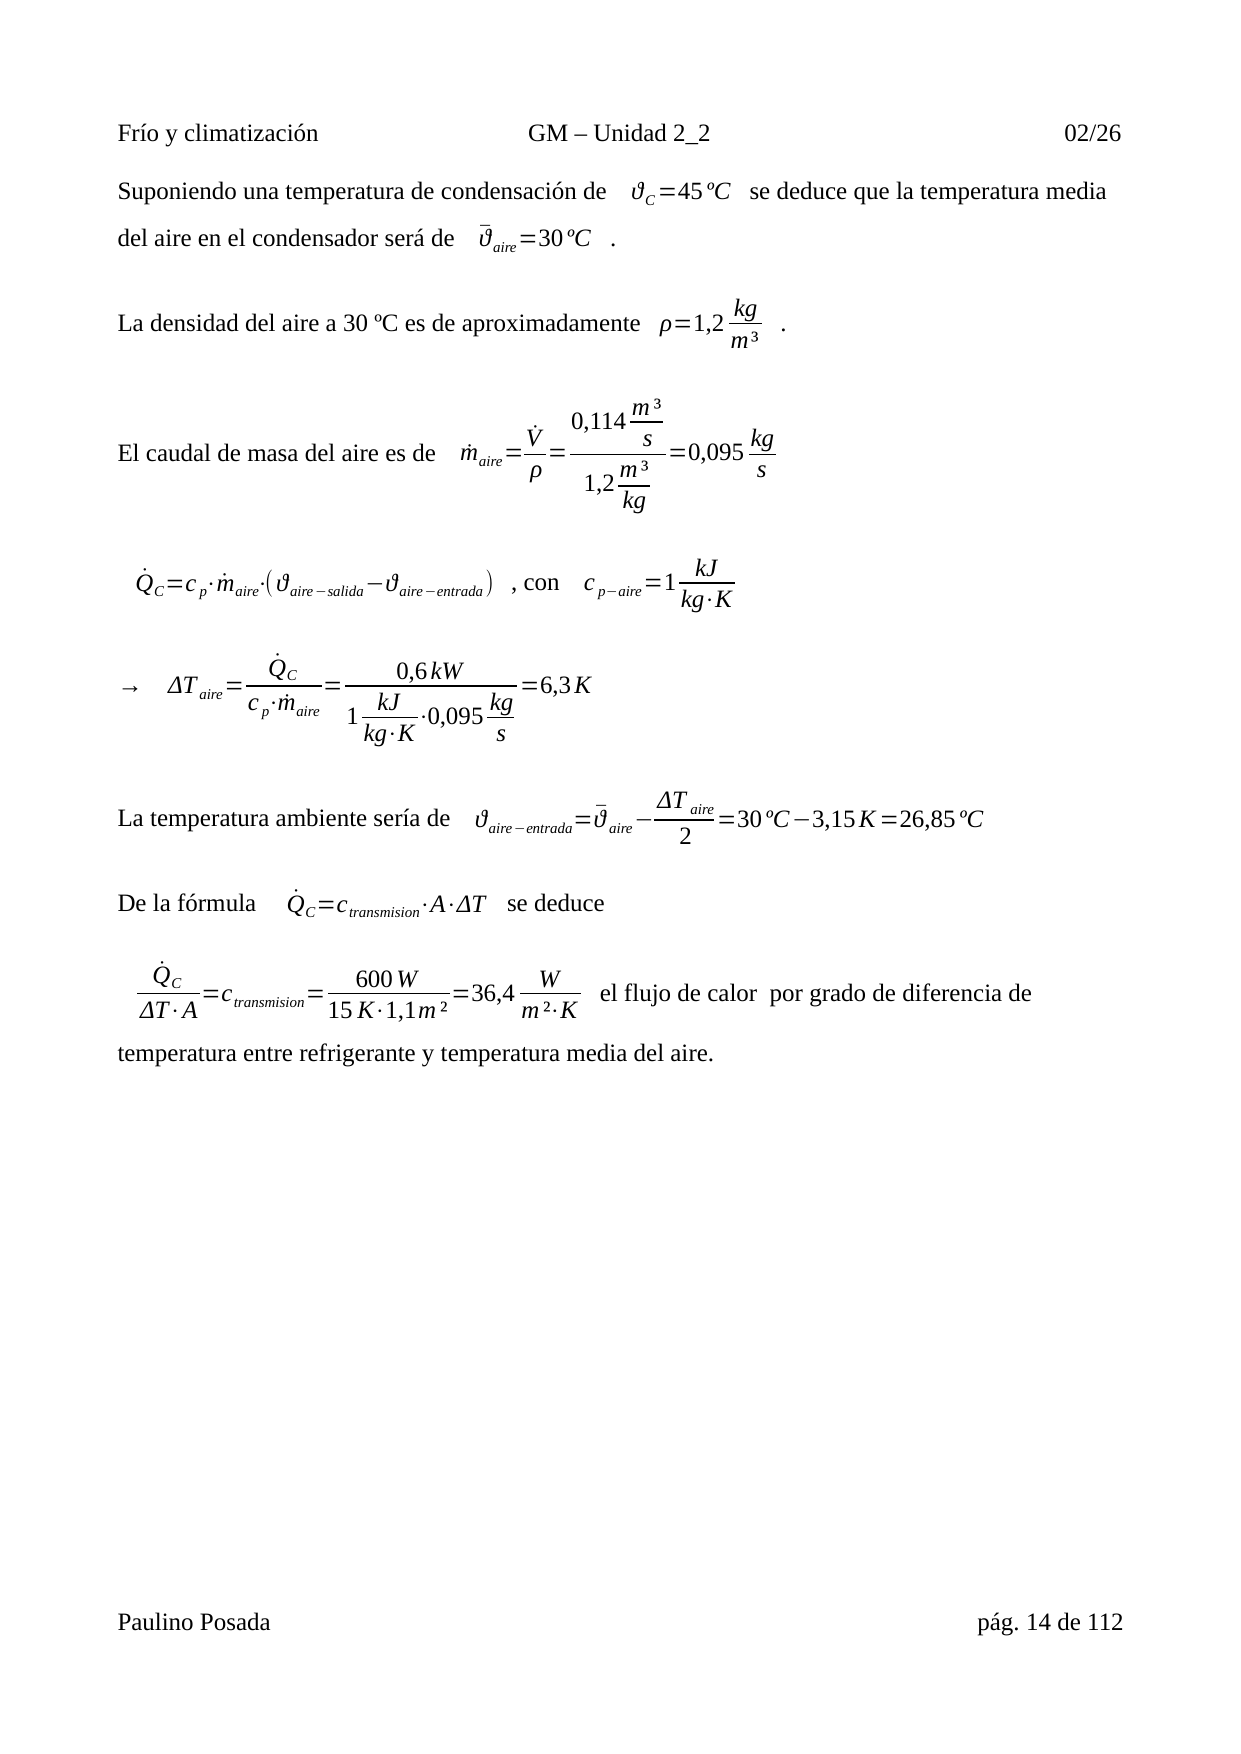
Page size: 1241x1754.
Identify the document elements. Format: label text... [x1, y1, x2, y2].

text Suponiendo una temperatura de condensación de se deduce que la temperatura media del aire en el condensador será de . [117, 176, 1123, 256]
text La temperatura ambiente sería de [117, 786, 1123, 849]
text El caudal de masa del aire es de [117, 393, 1123, 515]
text → [117, 652, 1123, 747]
text La densidad del aire a 30 ºC es de aproximadamente. [117, 295, 1123, 354]
text el flujo de calor por grado de diferencia de temperatura entre refrigerante y temperatura media del aire. [117, 960, 1123, 1067]
text , con [117, 554, 1123, 613]
text De la fórmula se deduce [117, 888, 1123, 921]
